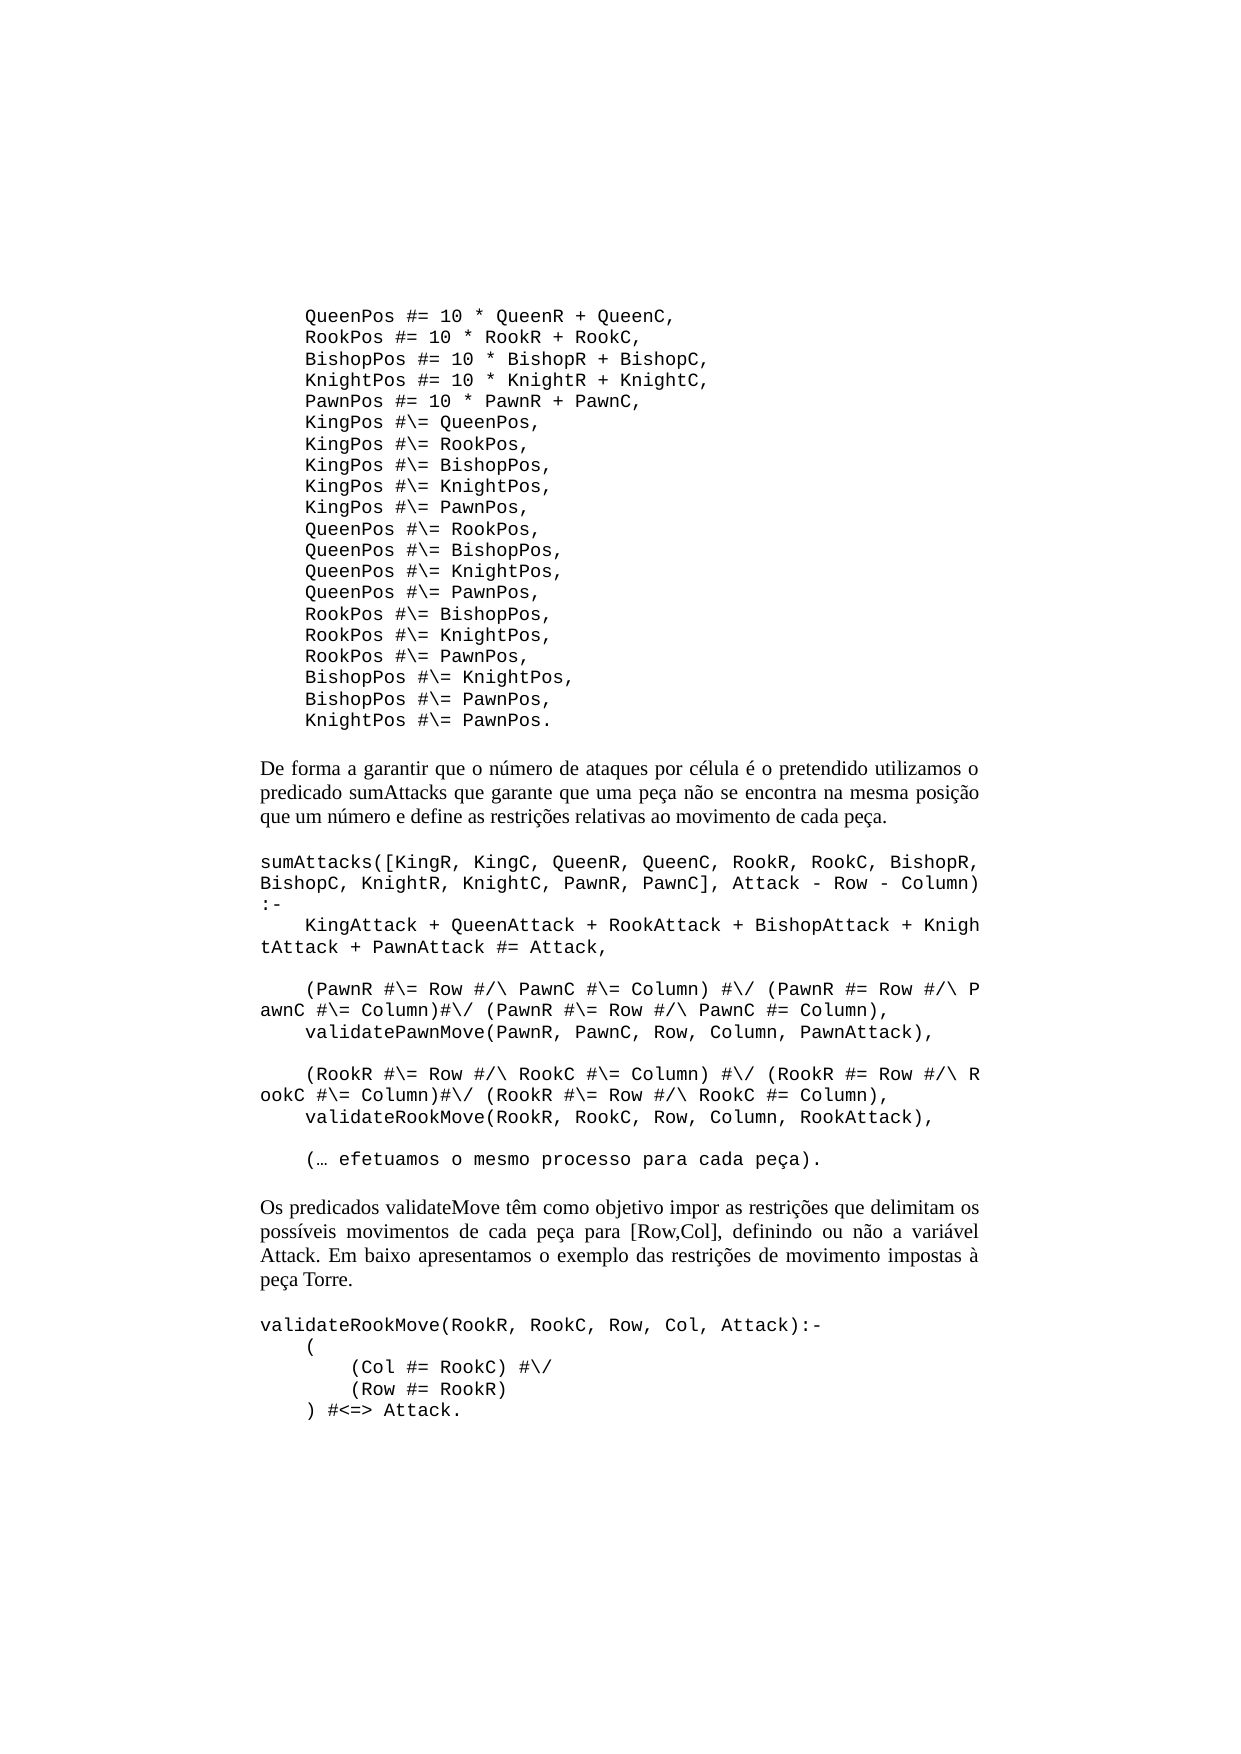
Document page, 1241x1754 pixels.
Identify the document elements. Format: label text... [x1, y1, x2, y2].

text KingPos #\= RookPos, [260, 434, 980, 456]
text (PawnR #\= Row #/\ PawnC #\= Column) #\/ (PawnR #= Row #/\ PawnC #\= Column)#\/ (PawnR #\= Row #/\ PawnC #= Column), [260, 980, 980, 1022]
text (… efetuamos o mesmo processo para cada peça). [260, 1150, 980, 1171]
text QueenPos #\= KnightPos, [260, 562, 980, 583]
text QueenPos #\= BishopPos, [260, 541, 980, 562]
text QueenPos #\= RookPos, [260, 519, 980, 541]
text KingPos #\= PawnPos, [260, 498, 980, 519]
text validatePawnMove(PawnR, PawnC, Row, Column, PawnAttack), [260, 1022, 980, 1044]
text (Col #= RookC) #\/ [260, 1358, 980, 1379]
text (Row #= RookR) [260, 1379, 980, 1401]
text RookPos #= 10 * RookR + RookC, [260, 328, 980, 349]
text validateRookMove(RookR, RookC, Row, Col, Attack):- [260, 1316, 980, 1337]
text (RookR #\= Row #/\ RookC #\= Column) #\/ (RookR #= Row #/\ RookC #\= Column)#\/ (RookR #\= Row #/\ RookC #= Column), [260, 1065, 980, 1107]
text KingAttack + QueenAttack + RookAttack + BishopAttack + KnightAttack + PawnAttack #= Attack, [260, 916, 980, 959]
text BishopPos #= 10 * BishopR + BishopC, [260, 349, 980, 371]
text Os predicados validateMove têm como objetivo impor as restrições que delimitam os possíveis movimentos de cada peça para [Row,Col], definindo ou não a variável Attack. Em baixo apresentamos o exemplo das restrições de movimento impostas à peça Torre. [260, 1195, 980, 1291]
text PawnPos #= 10 * PawnR + PawnC, [260, 392, 980, 413]
text KingPos #\= BishopPos, [260, 456, 980, 477]
text BishopPos #\= KnightPos, [260, 668, 980, 689]
text KnightPos #\= PawnPos. [260, 711, 980, 732]
text sumAttacks([KingR, KingC, QueenR, QueenC, RookR, RookC, BishopR, BishopC, KnightR, KnightC, PawnR, PawnC], Attack - Row - Column):- [260, 852, 980, 916]
text BishopPos #\= PawnPos, [260, 689, 980, 711]
text RookPos #\= PawnPos, [260, 647, 980, 668]
text ( [260, 1337, 980, 1358]
text RookPos #\= BishopPos, [260, 604, 980, 626]
text KingPos #\= KnightPos, [260, 477, 980, 498]
text validateRookMove(RookR, RookC, Row, Column, RookAttack), [260, 1107, 980, 1129]
text RookPos #\= KnightPos, [260, 626, 980, 647]
text De forma a garantir que o número de ataques por célula é o pretendido utilizamos o predicado sumAttacks que garante que uma peça não se encontra na mesma posição que um número e define as restrições relativas ao movimento de cada peça. [260, 756, 980, 828]
text ) #<=> Attack. [260, 1401, 980, 1422]
text KnightPos #= 10 * KnightR + KnightC, [260, 371, 980, 392]
text QueenPos #= 10 * QueenR + QueenC, [260, 307, 980, 328]
text KingPos #\= QueenPos, [260, 413, 980, 434]
text QueenPos #\= PawnPos, [260, 583, 980, 604]
